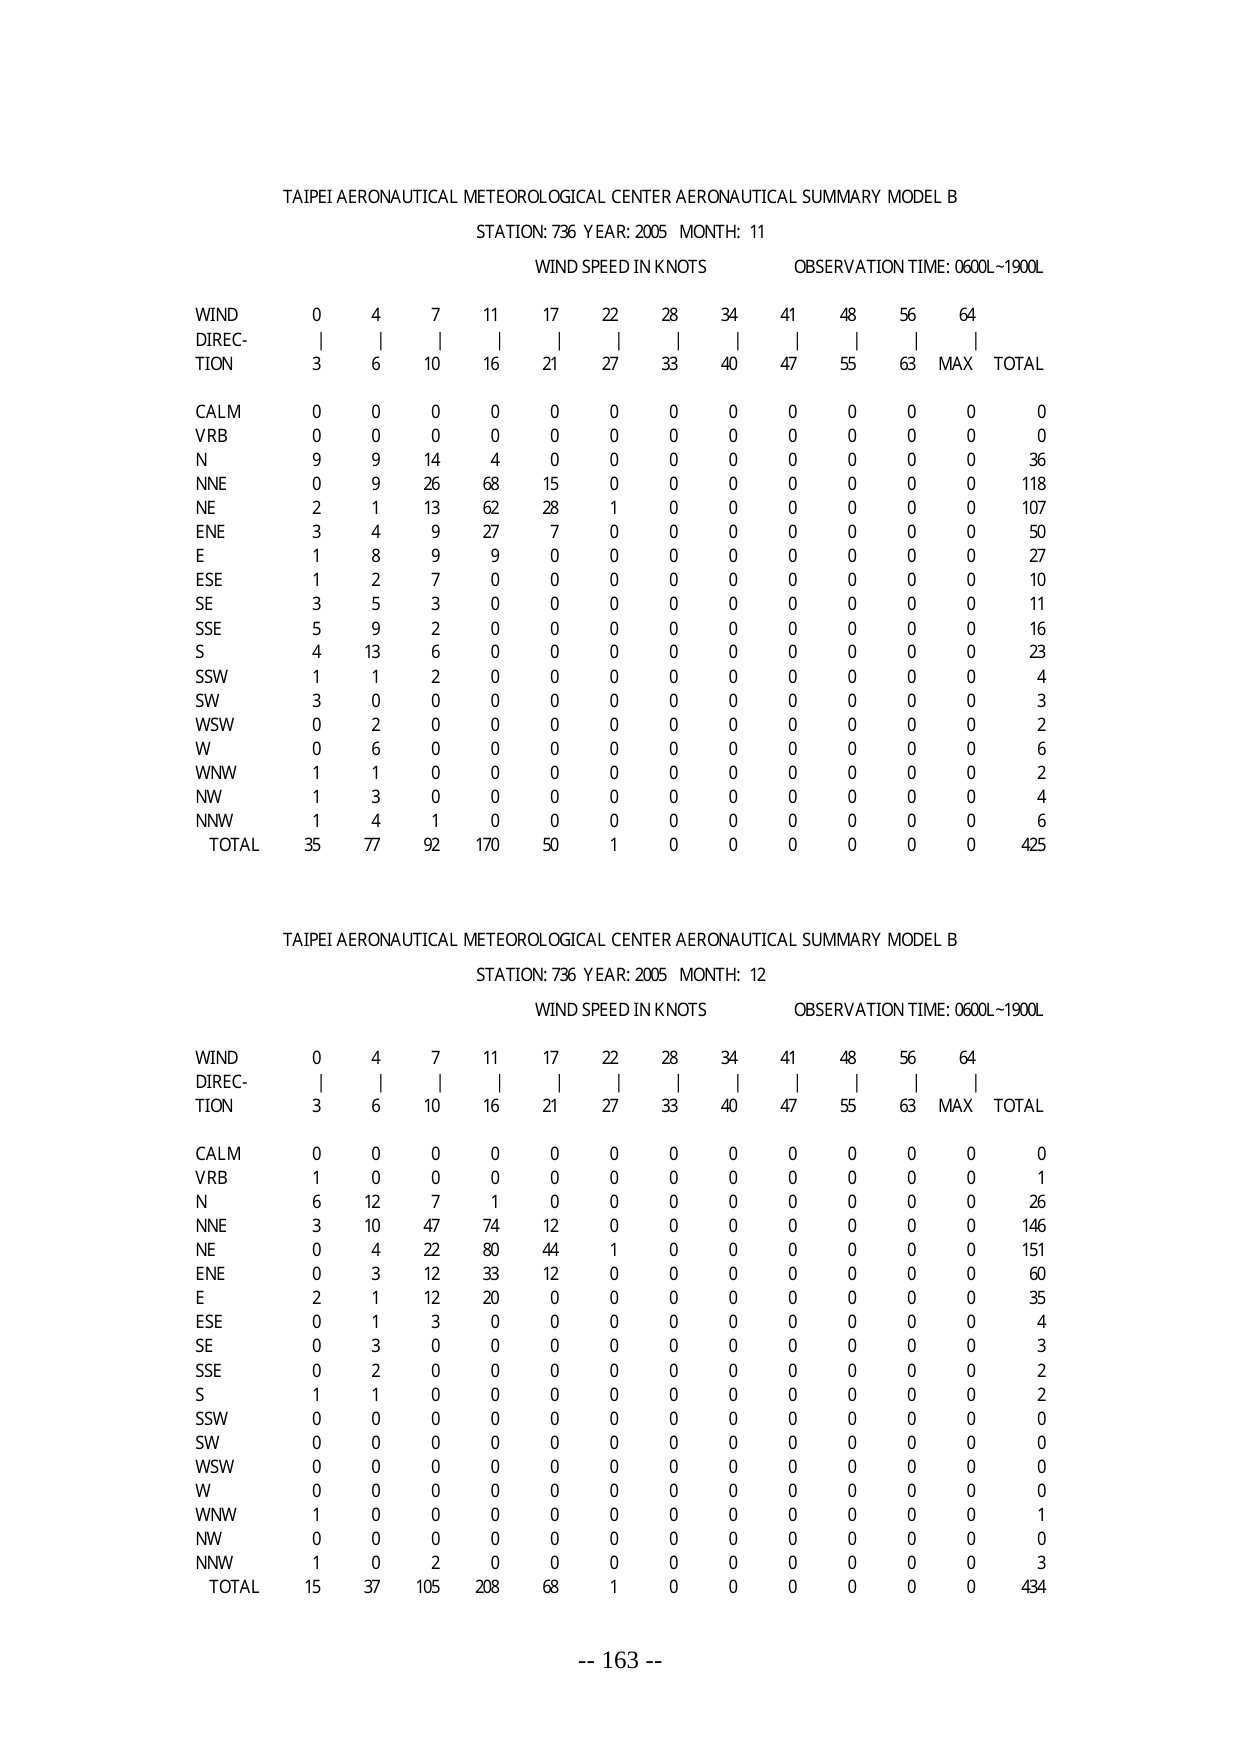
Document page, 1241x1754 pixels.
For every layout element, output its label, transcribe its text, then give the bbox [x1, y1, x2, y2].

text -- 163 -- [543, 1637, 697, 1674]
